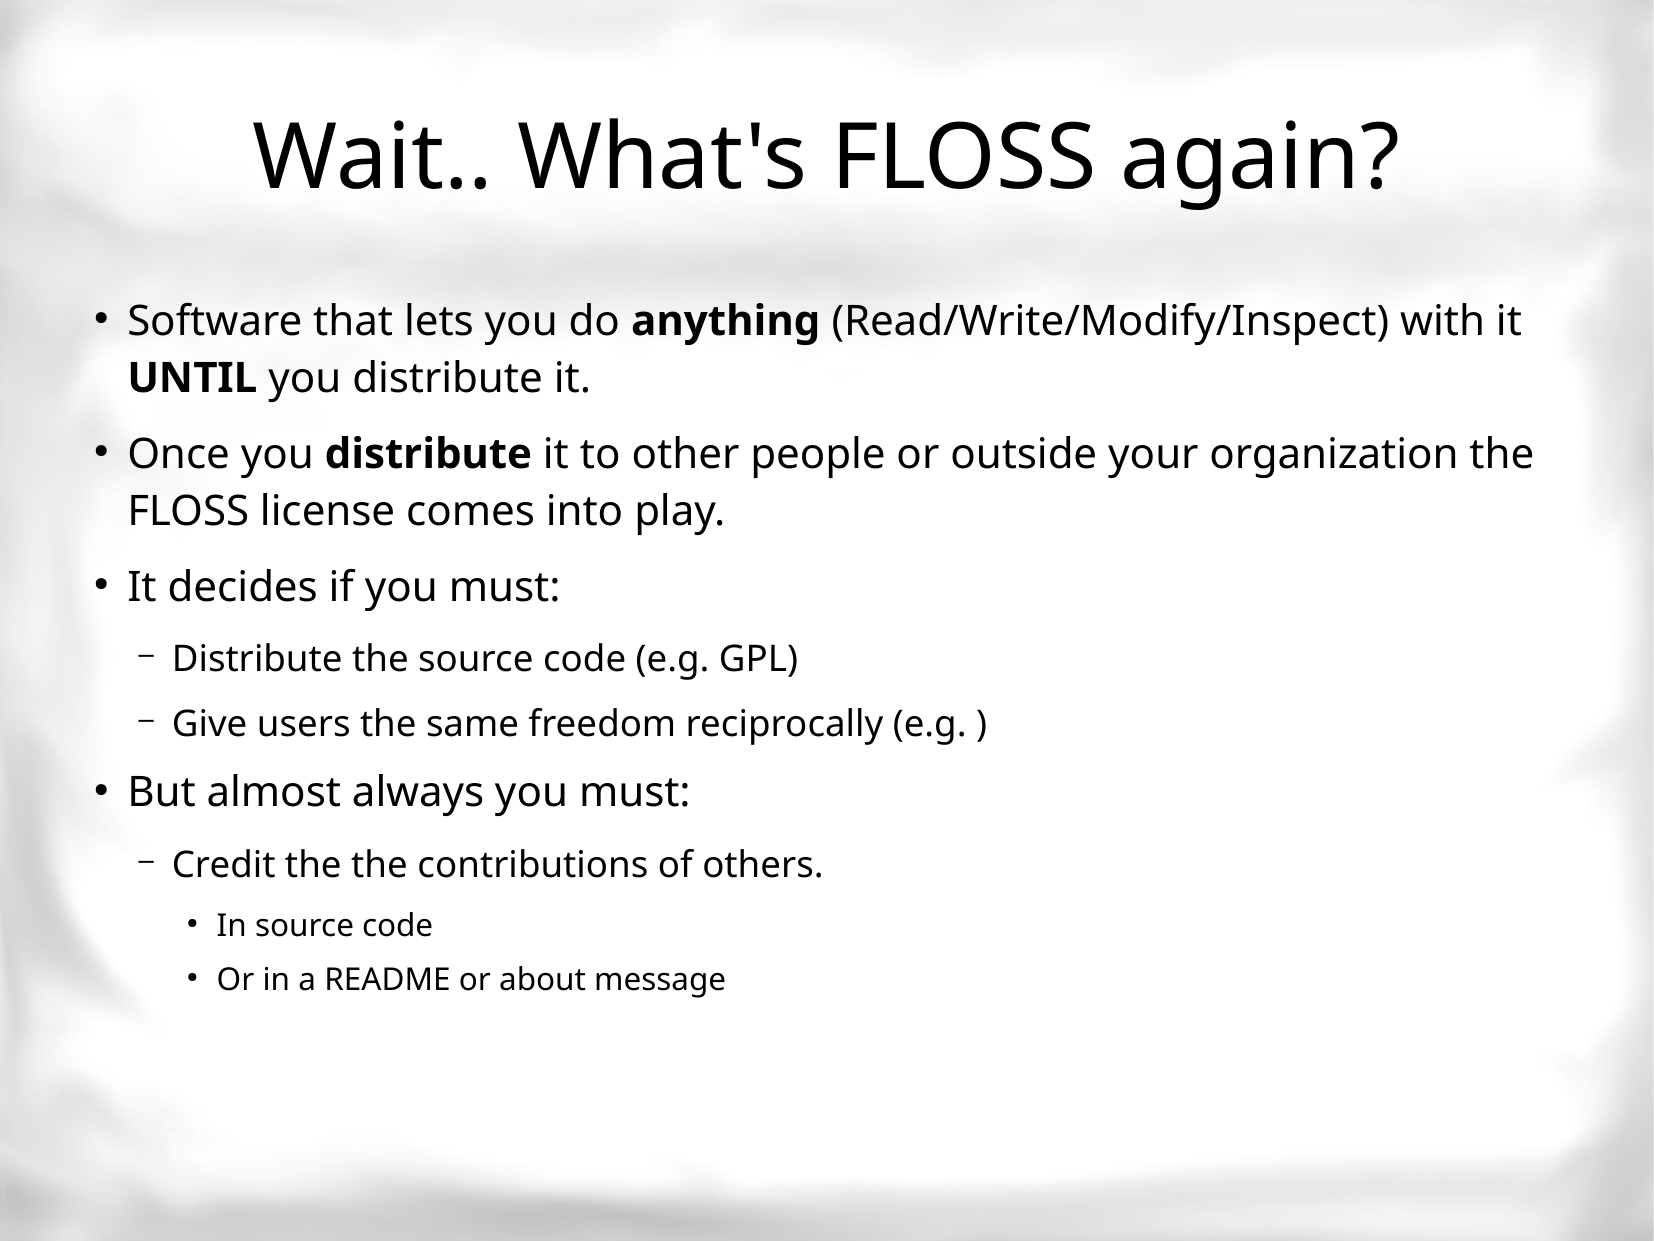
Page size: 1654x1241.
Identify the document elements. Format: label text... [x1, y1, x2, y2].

picture [0, 0, 1654, 1241]
title Wait.. What's FLOSS again? [82, 49, 1571, 257]
list Software that lets you do anything (Read/Write/Modify/Inspect) with it UNTIL you distribute it. Once you distribute it to other people or outside your organization the FLOSS license comes into play. It decides if you must: Distribute the source code (e.g. GPL) Give users the same freedom reciprocally (e.g. ) But almost always you must: Credit the the contributions of others. In source code Or in a README or about message [82, 290, 1538, 1010]
